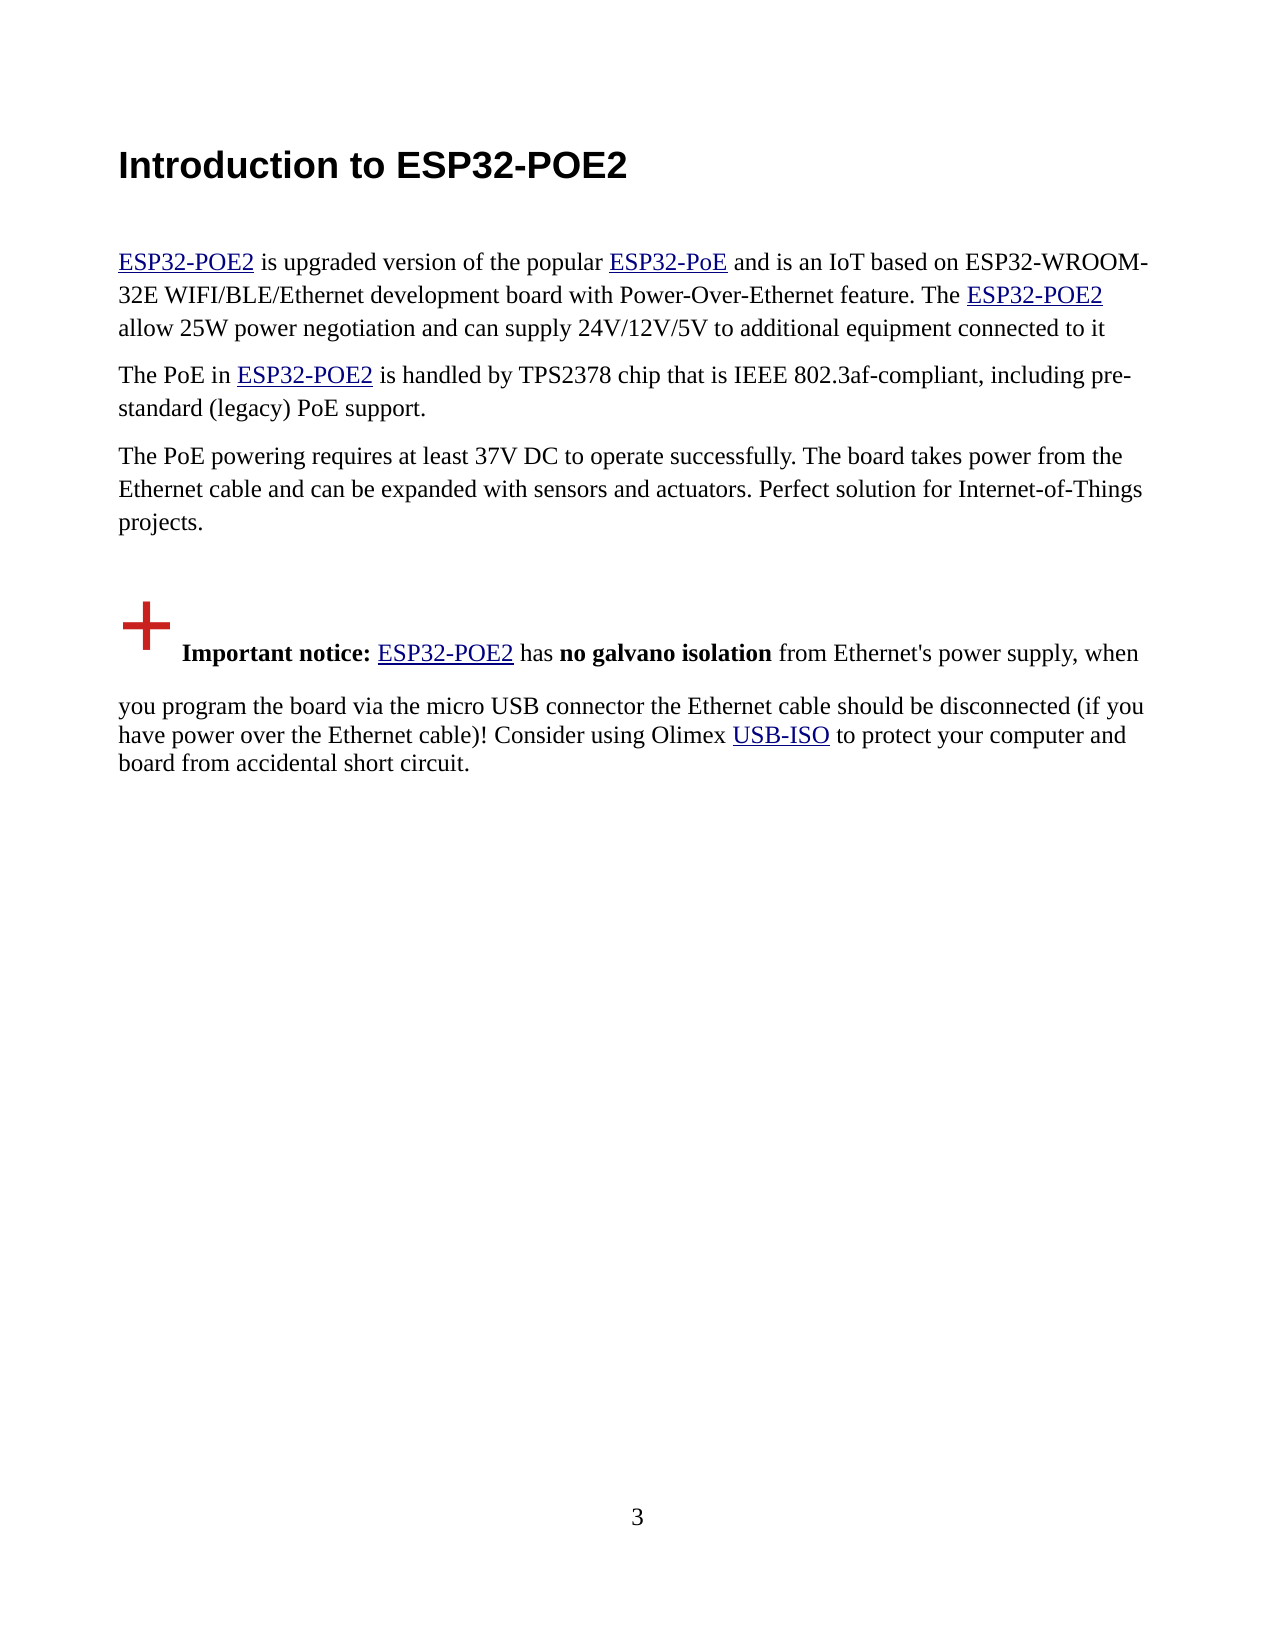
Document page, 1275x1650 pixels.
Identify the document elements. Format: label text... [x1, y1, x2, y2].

text + Important notice: ESP32-POE2 has no galvano isolation from Ethernet's power supply, when you program the board via the micro USB connector the Ethernet cable should be disconnected (if you have power over the Ethernet cable)! Consider using Olimex USB-ISO to protect your computer and board from accidental short circuit. [118, 555, 1157, 835]
text The PoE in ESP32-POE2 is handled by TPS2378 chip that is IEEE 802.3af-compliant, including pre-standard (legacy) PoE support. [118, 361, 1157, 422]
text ESP32-POE2 is upgraded version of the popular ESP32-PoE and is an IoT based on ESP32-WROOM-32E WIFI/BLE/Ethernet development board with Power-Over-Ethernet feature. The ESP32-POE2 allow 25W power negotiation and can supply 24V/12V/5V to additional equipment connected to it [118, 247, 1157, 342]
subtitle Introduction to ESP32-POE2 [118, 143, 1157, 187]
text The PoE powering requires at least 37V DC to operate successfully. The board takes power from the Ethernet cable and can be expanded with sensors and actuators. Perfect solution for Internet-of-Things projects. [118, 441, 1157, 536]
